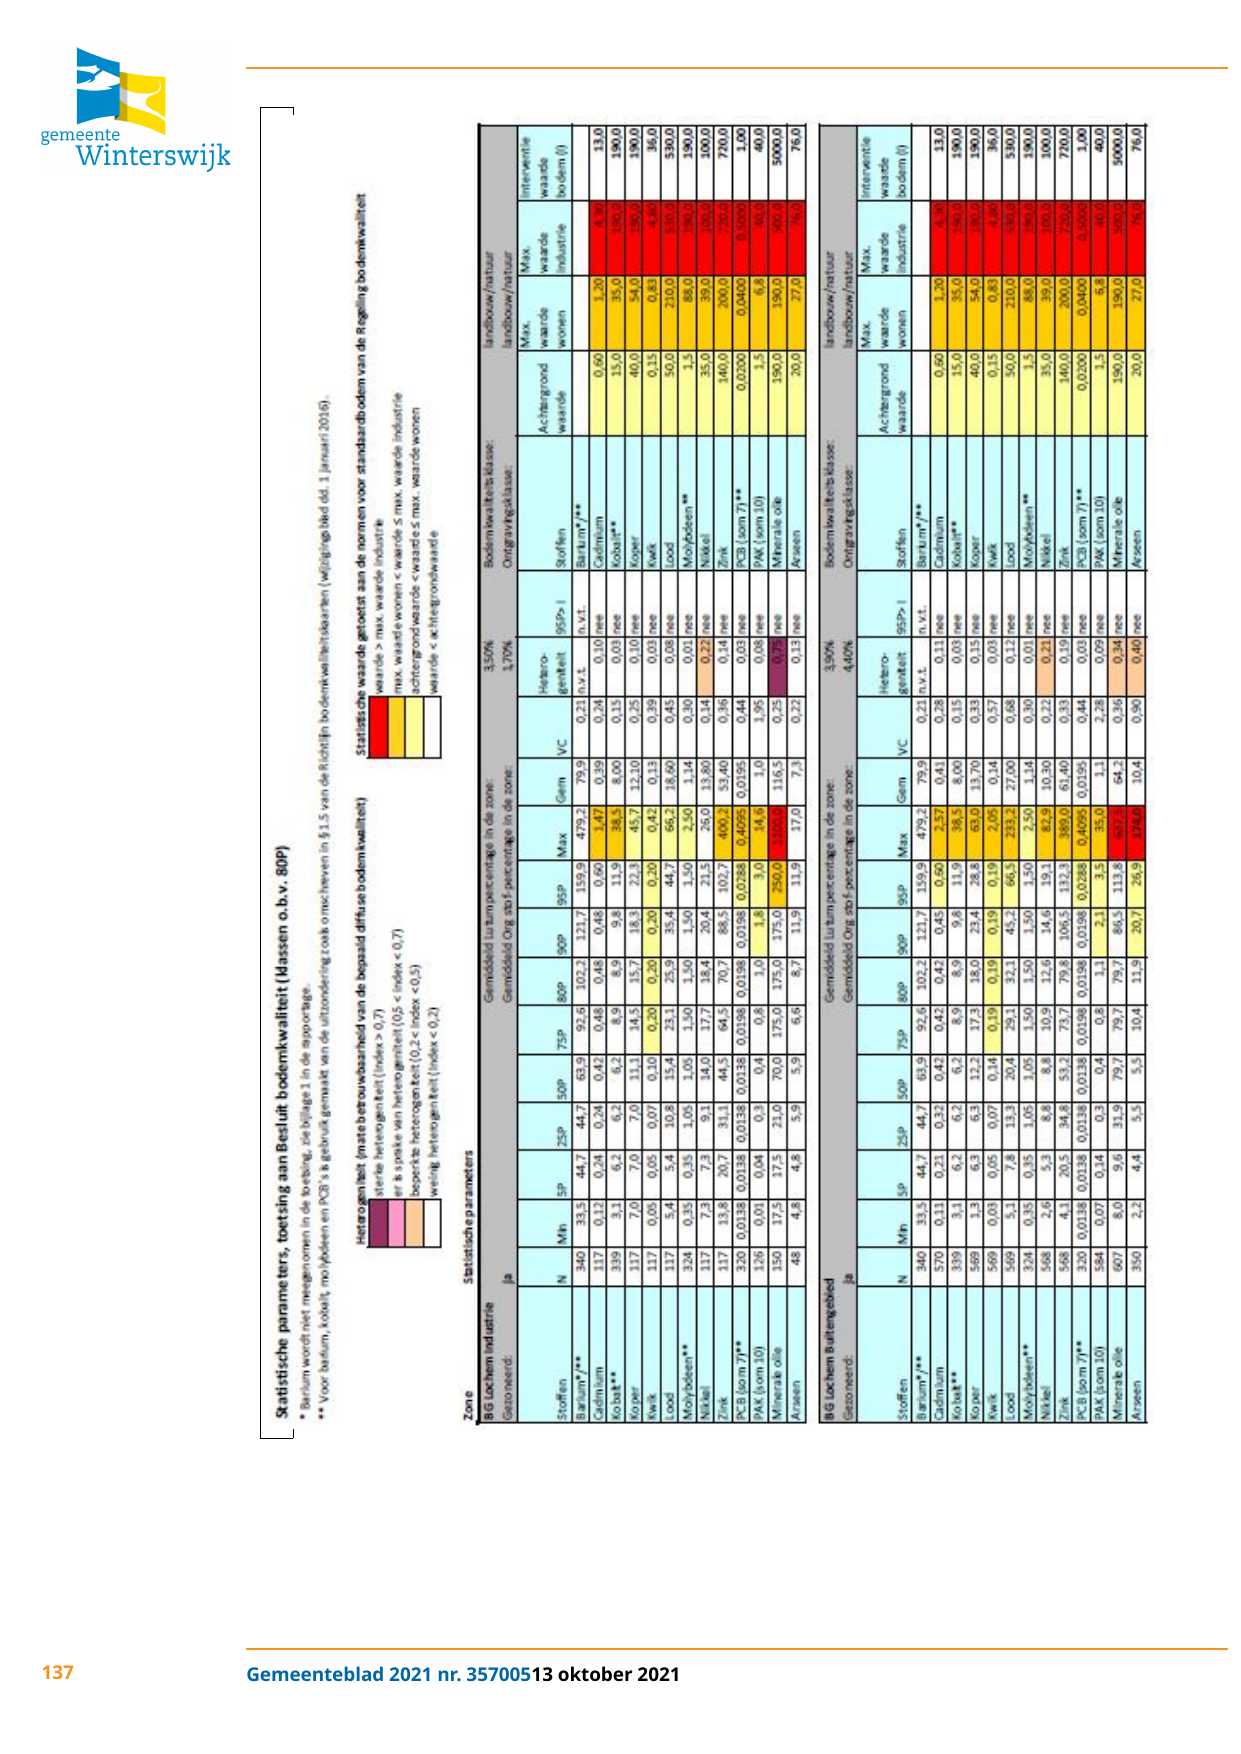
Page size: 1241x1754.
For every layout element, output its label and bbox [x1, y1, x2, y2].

picture [41, 47, 231, 172]
picture [268, 115, 1155, 1429]
picture [225, 153, 231, 162]
